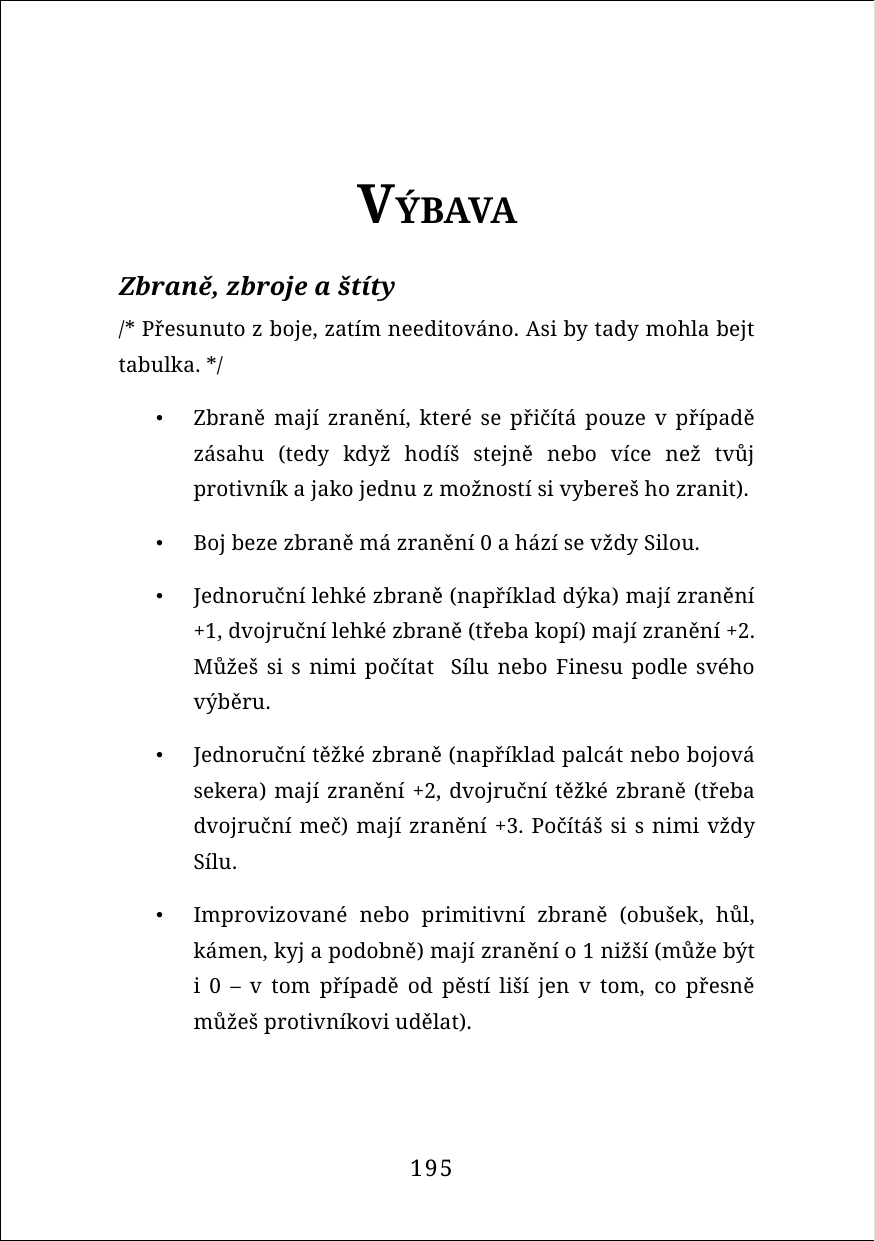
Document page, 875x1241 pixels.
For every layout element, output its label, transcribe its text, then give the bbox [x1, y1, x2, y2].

subtitle Zbraně, zbroje a štíty [118, 269, 756, 303]
list Zbraně mají zranění, které se přičítá pouze v případě zásahu (tedy když hodíš stejně nebo více než tvůj protivník a jako jednu z možností si vybereš ho zranit). [156, 403, 756, 503]
list Improvizované nebo primitivní zbraně (obušek, hůl, kámen, kyj a podobně) mají zranění o 1 nižší (může být i 0 – v tom případě od pěstí liší jen v tom, co přesně můžeš protivníkovi udělat). [156, 900, 756, 1035]
list Boj beze zbraně má zranění 0 a hází se vždy Silou. [156, 528, 756, 556]
subtitle Výbava [118, 166, 756, 239]
list Jednoruční těžké zbraně (například palcát nebo bojová sekera) mají zranění +2, dvojruční těžké zbraně (třeba dvojruční meč) mají zranění +3. Počítáš si s nimi vždy Sílu. [156, 741, 756, 876]
text /* Přesunuto z boje, zatím needitováno. Asi by tady mohla bejt tabulka. */ [118, 314, 756, 378]
list Jednoruční lehké zbraně (například dýka) mají zranění +1, dvojruční lehké zbraně (třeba kopí) mají zranění +2. Můžeš si s nimi počítat Sílu nebo Finesu podle svého výběru. [156, 581, 756, 716]
